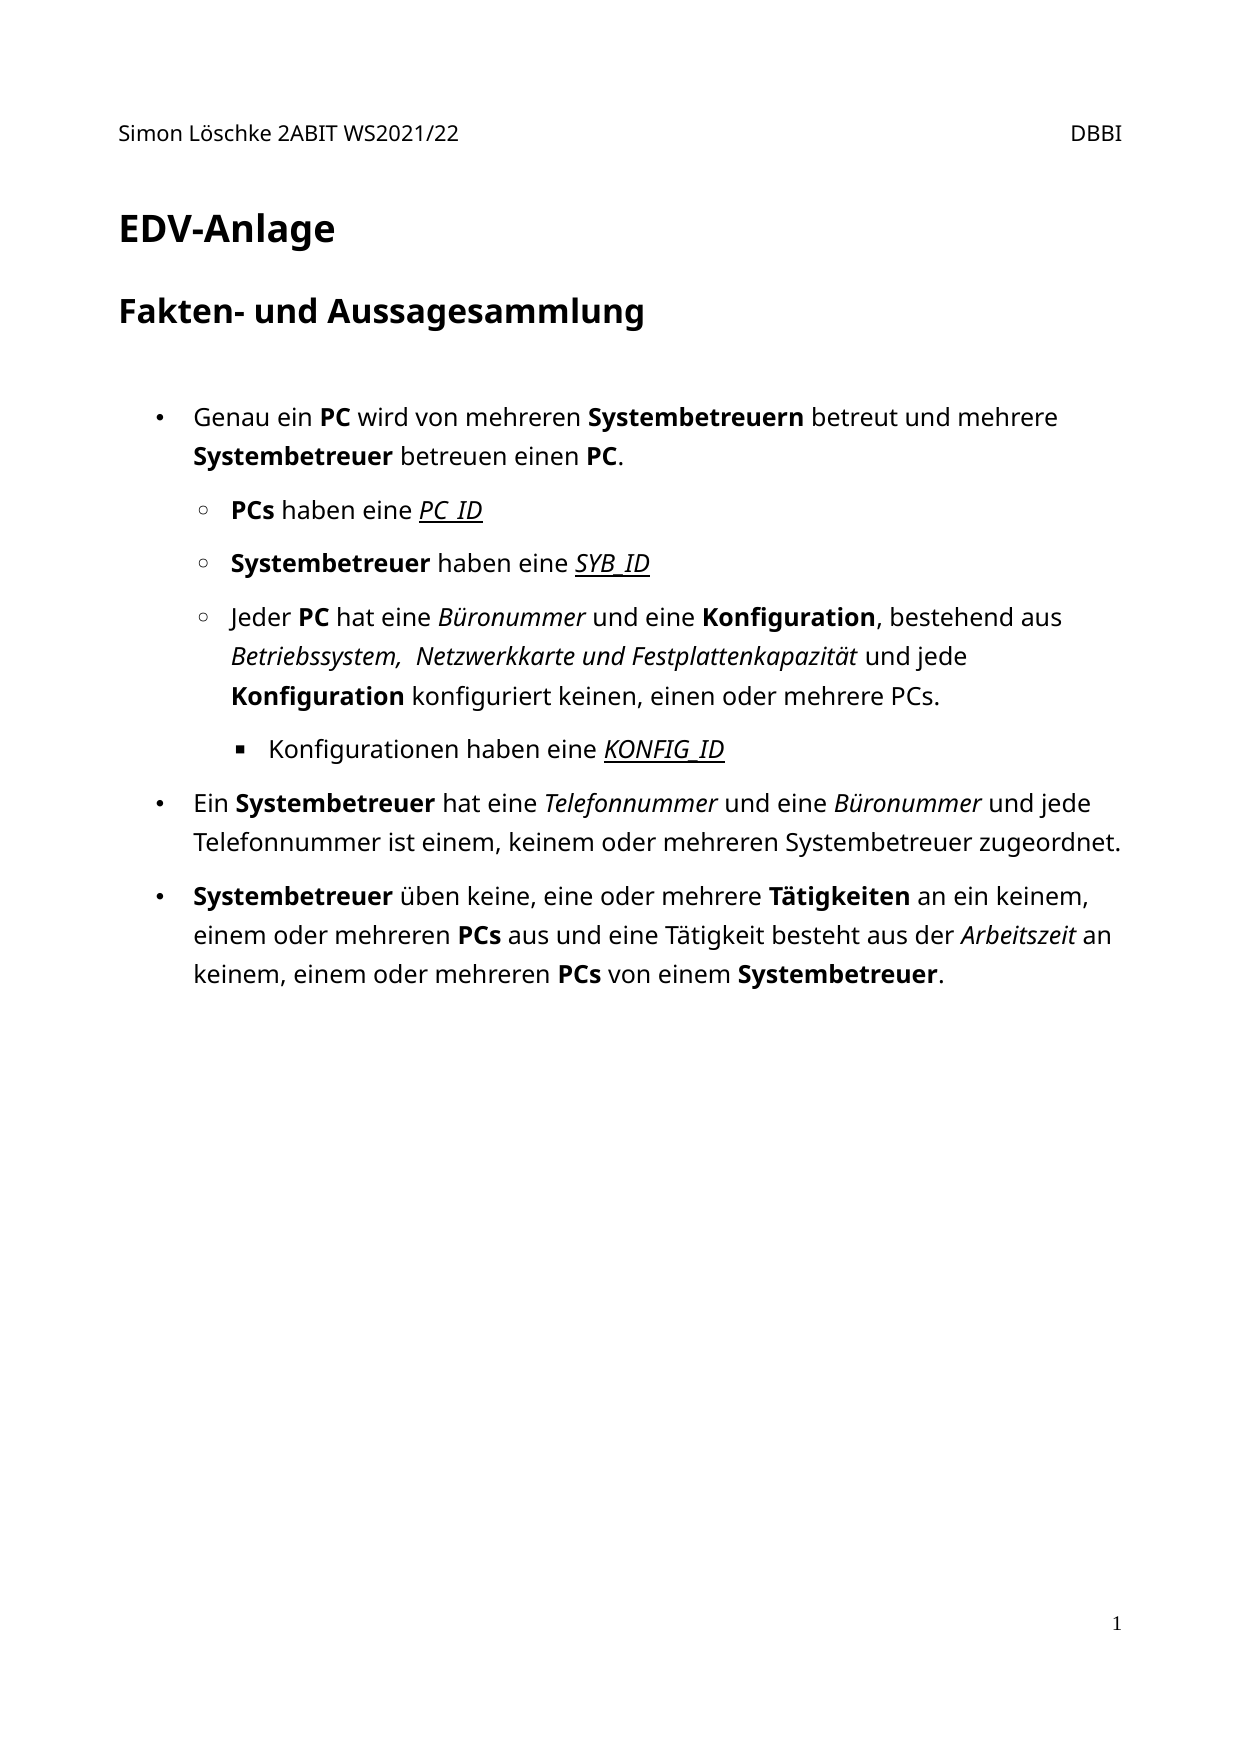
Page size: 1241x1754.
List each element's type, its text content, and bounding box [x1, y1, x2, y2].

list Jeder PC hat eine Büronummer und eine Konfiguration, bestehend aus Betriebssystem, Netzwerkkarte und Festplattenkapazität und jede Konfiguration konfiguriert keinen, einen oder mehrere PCs. [193, 600, 1122, 712]
list Ein Systembetreuer hat eine Telefonnummer und eine Büronummer und jede Telefonnummer ist einem, keinem oder mehreren Systembetreuer zugeordnet. [156, 786, 1122, 859]
subtitle Fakten- und Aussagesammlung [118, 287, 1122, 333]
list Genau ein PC wird von mehreren Systembetreuern betreut und mehrere Systembetreuer betreuen einen PC. [156, 399, 1122, 473]
list PCs haben eine PC_ID [193, 492, 1122, 526]
list Konfigurationen haben eine KONFIG_ID [231, 732, 1122, 766]
list Systembetreuer üben keine, eine oder mehrere Tätigkeiten an ein keinem, einem oder mehreren PCs aus und eine Tätigkeit besteht aus der Arbeitszeit an keinem, einem oder mehreren PCs von einem Systembetreuer. [156, 878, 1122, 991]
list Systembetreuer haben eine SYB_ID [193, 546, 1122, 580]
subtitle EDV-Anlage [118, 202, 1122, 254]
